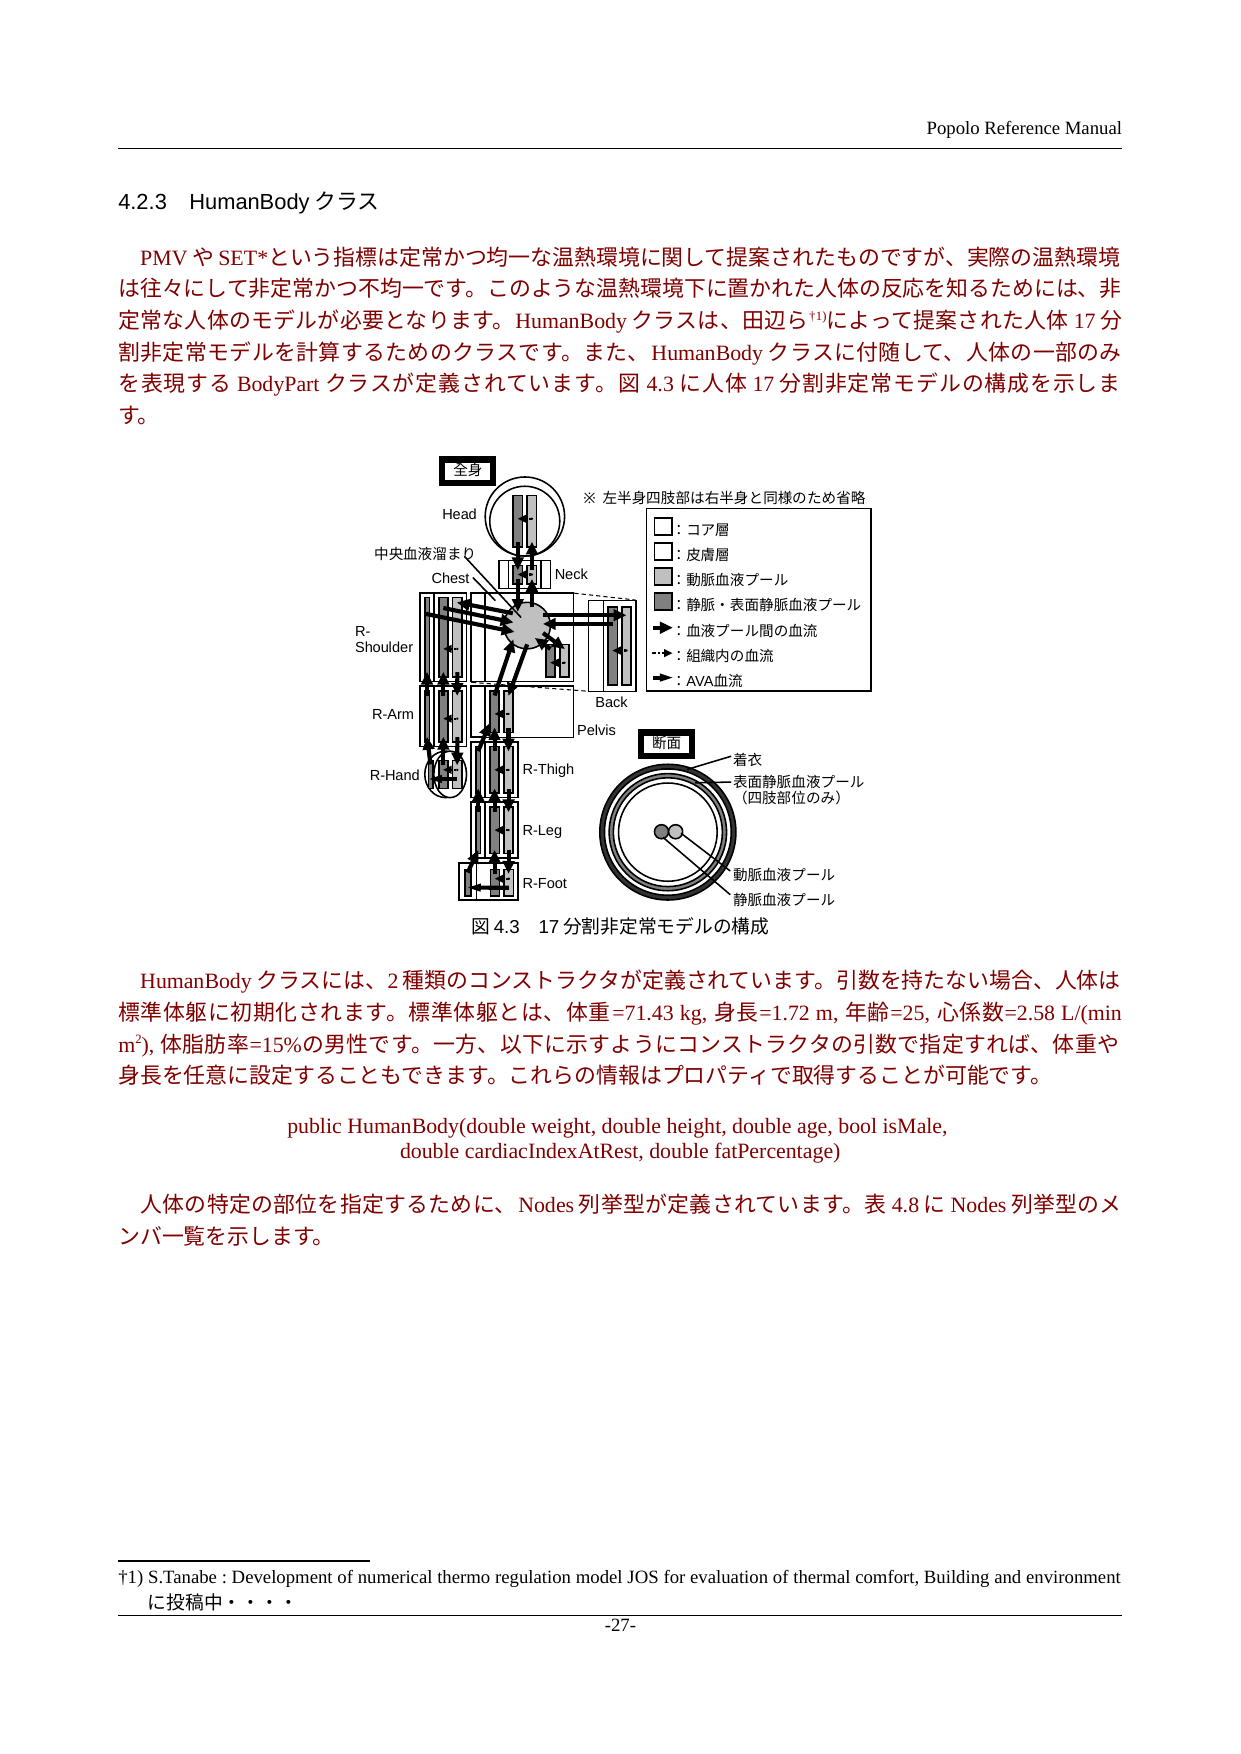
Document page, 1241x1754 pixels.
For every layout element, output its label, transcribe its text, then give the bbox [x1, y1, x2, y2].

text PMVやSET*という指標は定常かつ均一な温熱環境に関して提案されたものですが、実際の温熱環境は往々にして非定常かつ不均一です。このような温熱環境下に置かれた人体の反応を知るためには、非定常な人体のモデルが必要となります。HumanBodyクラスは、田辺ら†)によって提案された人体17分割非定常モデルを計算するためのクラスです。また、HumanBodyクラスに付随して、人体の一部のみを表現するBodyPartクラスが定義されています。図4.3に人体17分割非定常モデルの構成を示します。 [118, 239, 1122, 429]
text 図4.3 17分割非定常モデルの構成 [118, 454, 1122, 939]
text HumanBodyクラスには、2種類のコンストラクタが定義されています。引数を持たない場合、人体は標準体躯に初期化されます。標準体躯とは、体重=71.43 kg, 身長=1.72 m, 年齢=25, 心係数=2.58 L/(min m2), 体脂肪率=15%の男性です。一方、以下に示すようにコンストラクタの引数で指定すれば、体重や身長を任意に設定することもできます。これらの情報はプロパティで取得することが可能です。 [118, 963, 1122, 1090]
text S.Tanabe : Development of numerical thermo regulation model JOS for evaluation of thermal comfort, Building and environment に投稿中・・・・ [118, 1567, 1122, 1615]
text 人体の特定の部位を指定するために、Nodes列挙型が定義されています。表4.8にNodes列挙型のメンバ一覧を示します。 [118, 1187, 1122, 1251]
subtitle HumanBodyクラス [118, 184, 1122, 215]
text public HumanBody(double weight, double height, double age, bool isMale, [118, 1114, 1122, 1139]
text double cardiacIndexAtRest, double fatPercentage) [118, 1139, 1122, 1163]
